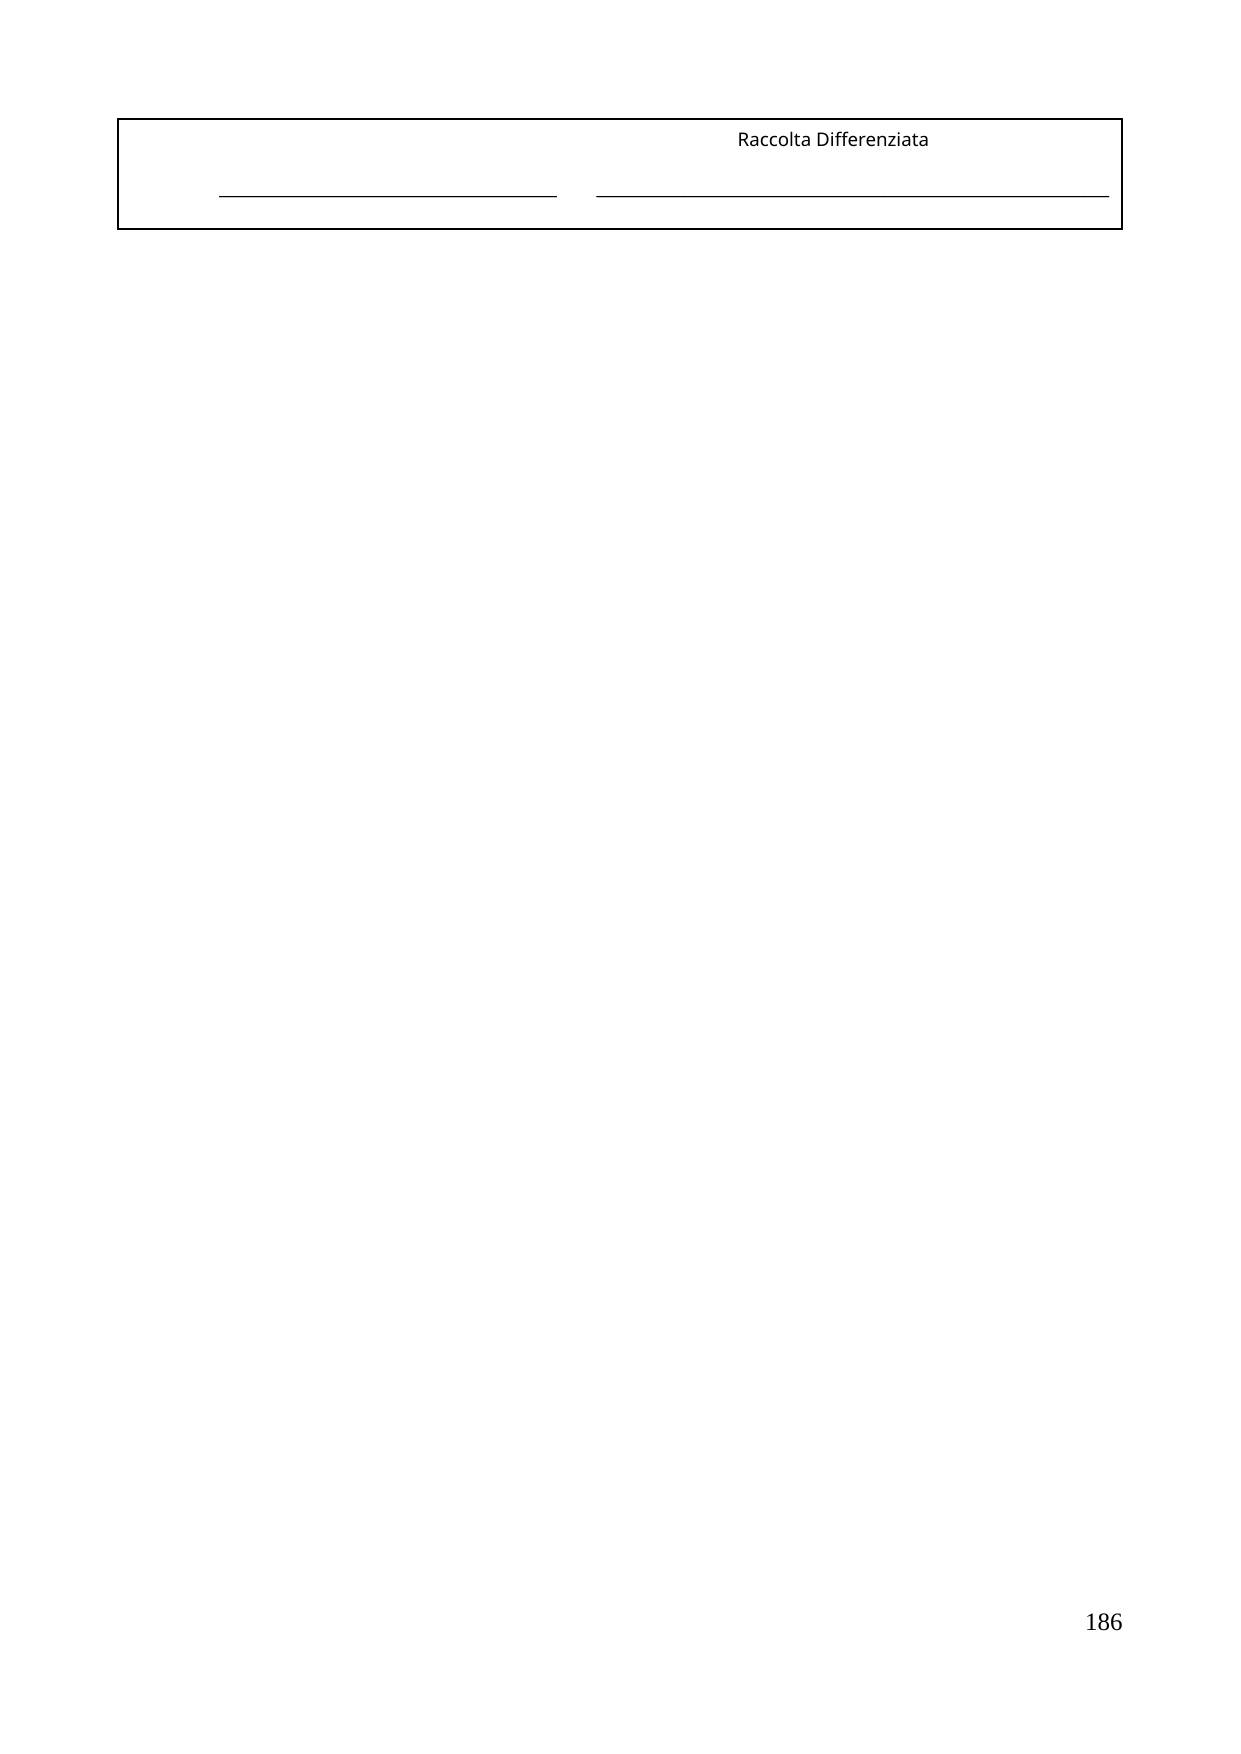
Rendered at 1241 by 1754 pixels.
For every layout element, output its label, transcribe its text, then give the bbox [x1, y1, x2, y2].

table_cell Raccolta Differenziata ___________________________ _________________________________________ [119, 120, 1121, 228]
